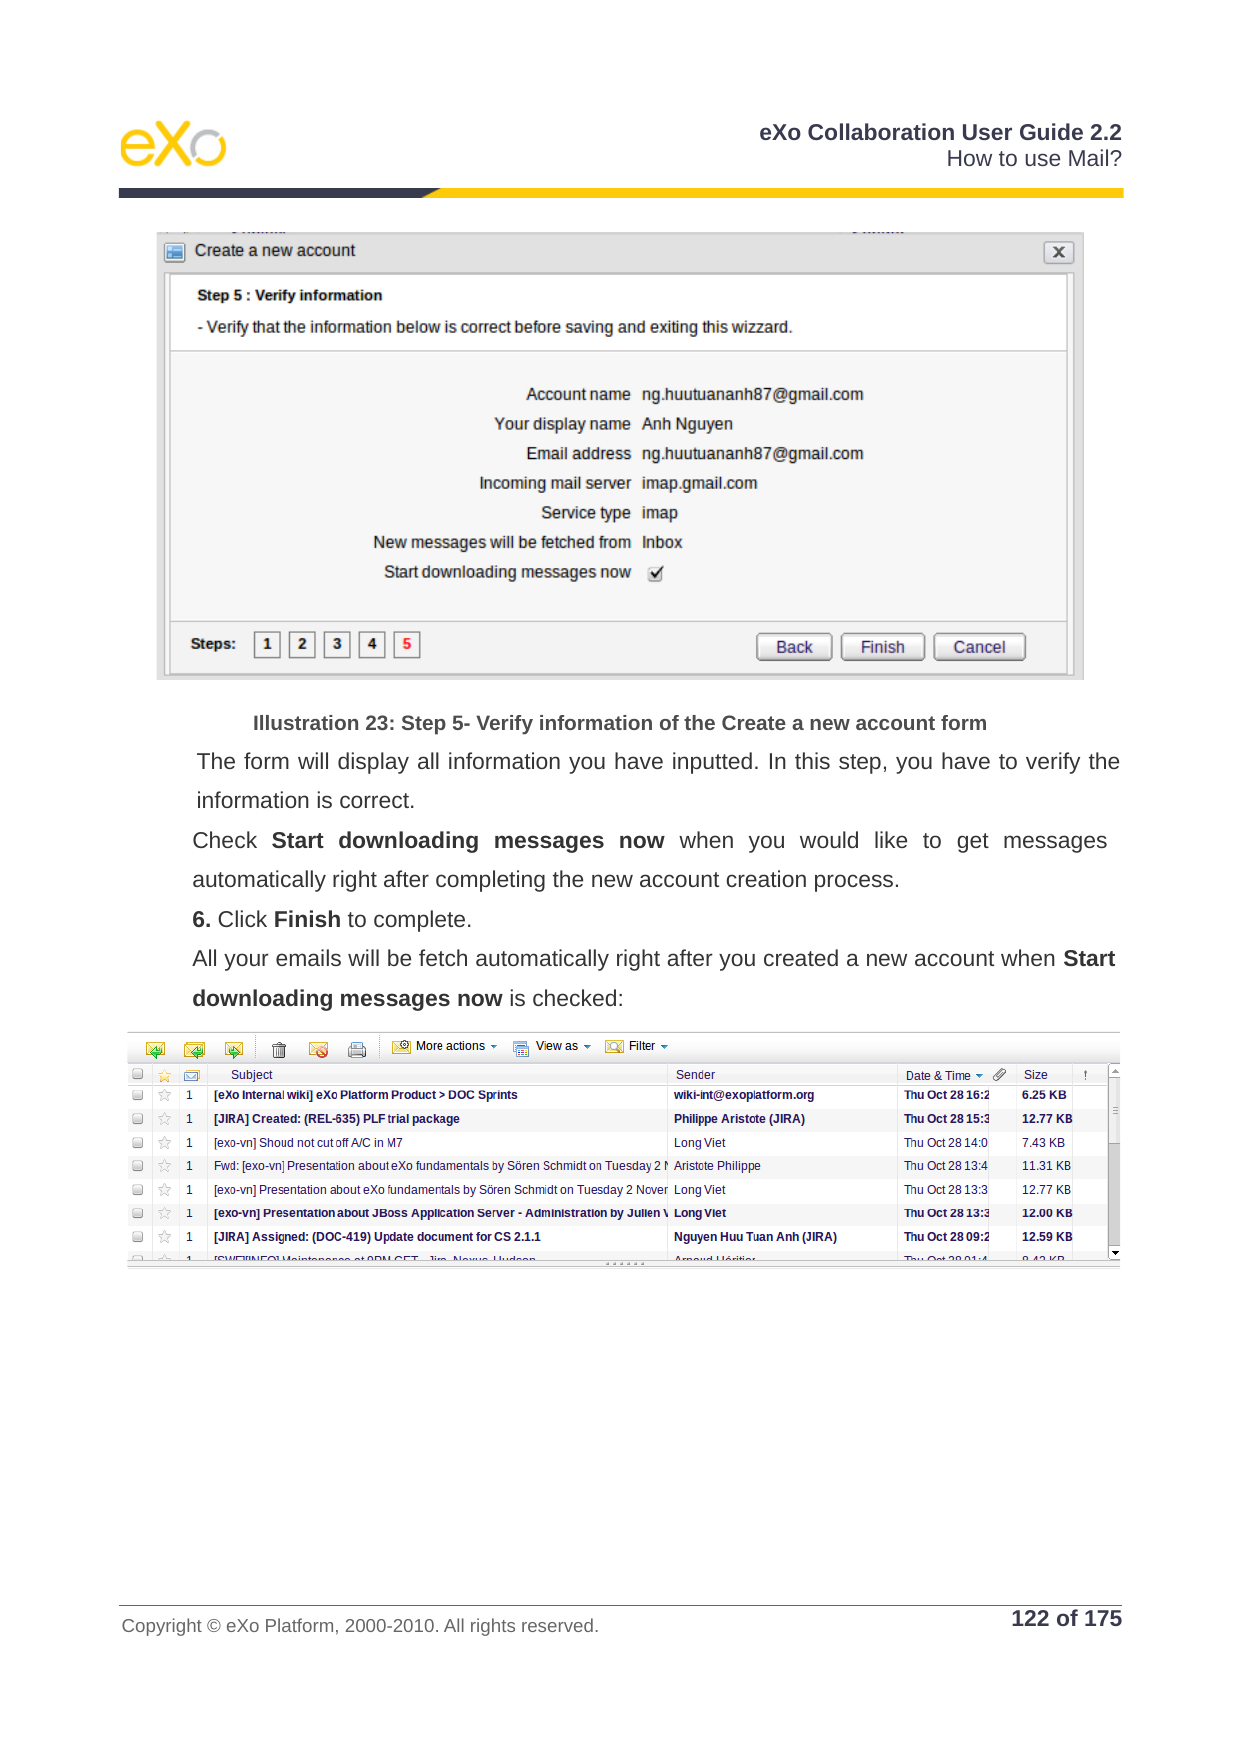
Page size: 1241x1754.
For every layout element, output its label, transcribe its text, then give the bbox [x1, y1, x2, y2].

picture [120, 120, 227, 167]
list The form will display all information you have inputted. In this step, you have to verify the information is correct. [159, 680, 1122, 814]
picture [156, 232, 1084, 680]
list Illustration 23: Step 5- Verify information of the Create a new account form [157, 680, 1084, 735]
picture [127, 1031, 1121, 1269]
text 6. Click Finish to complete. [118, 906, 1122, 932]
text All your emails will be fetch automatically right after you created a new account when Start downloading messages now is checked: [118, 945, 1122, 1011]
text Check Start downloading messages now when you would like to get messages automatically right after completing the new account creation process. [118, 827, 1122, 893]
picture [118, 188, 1124, 198]
